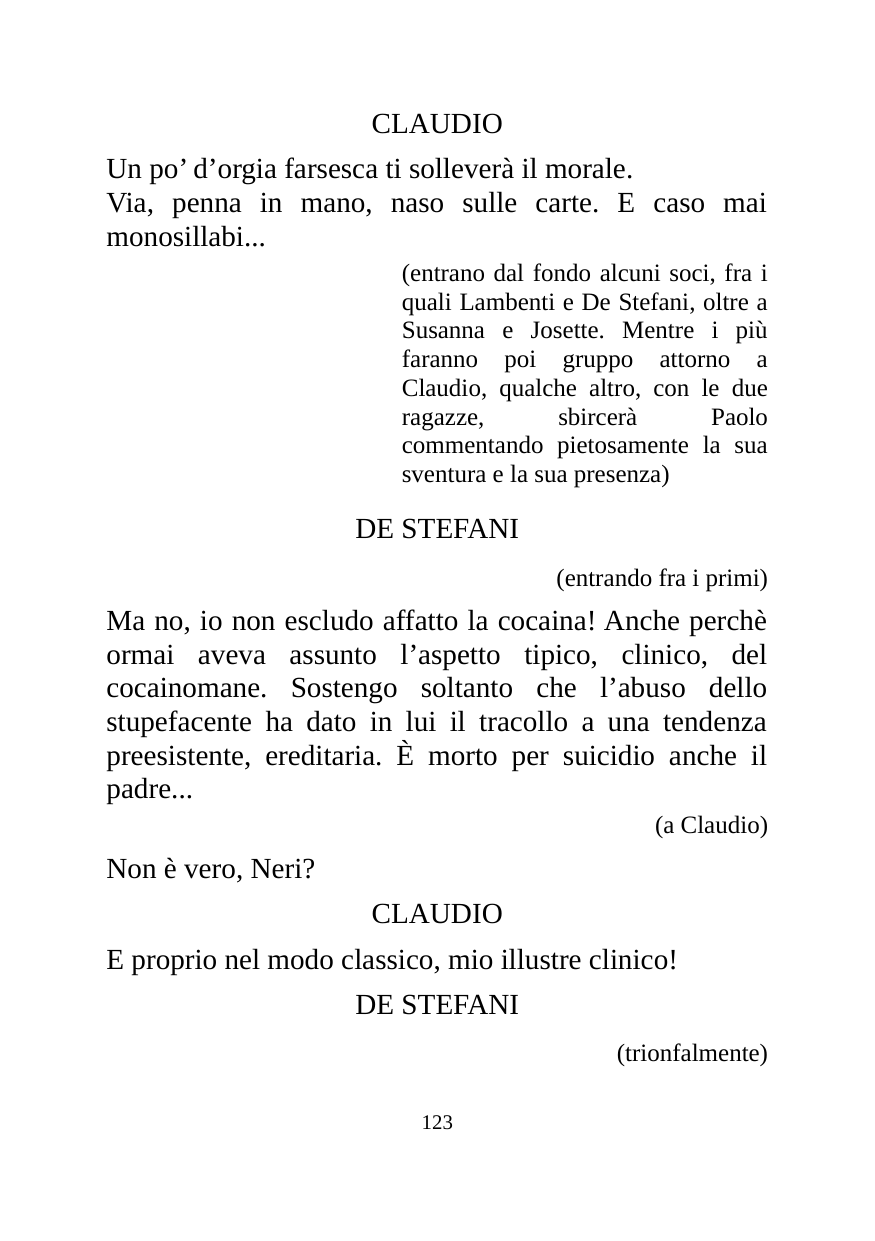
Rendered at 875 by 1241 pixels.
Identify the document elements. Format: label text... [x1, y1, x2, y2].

text Ma no, io non escludo affatto la cocaina! Anche perchè ormai aveva assunto l’aspetto tipico, clinico, del cocainomane. Sostengo soltanto che l’abuso dello stupefacente ha dato in lui il tracollo a una tendenza preesistente, ereditaria. È morto per suicidio anche il padre... [106, 603, 768, 805]
text CLAUDIO [106, 106, 768, 140]
text (a Claudio) [106, 811, 768, 839]
text DE STEFANI [106, 512, 768, 545]
text CLAUDIO [106, 896, 768, 930]
text (trionfalmente) [106, 1038, 768, 1067]
text Non è vero, Neri? [106, 851, 768, 885]
text E proprio nel modo classico, mio illustre clinico! [106, 942, 768, 975]
text DE STEFANI [106, 987, 768, 1021]
text (entrano dal fondo alcuni soci, fra i quali Lambenti e De Stefani, oltre a Susanna e Josette. Mentre i più faranno poi gruppo attorno a Claudio, qualche altro, con le due ragazze, sbircerà Paolo commentando pietosamente la sua sventura e la sua presenza) [402, 258, 768, 488]
text Via, penna in mano, naso sulle carte. E caso mai monosillabi... [106, 185, 768, 252]
text Un po’ d’orgia farsesca ti solleverà il morale. [106, 152, 768, 185]
text (entrando fra i primi) [106, 563, 768, 592]
